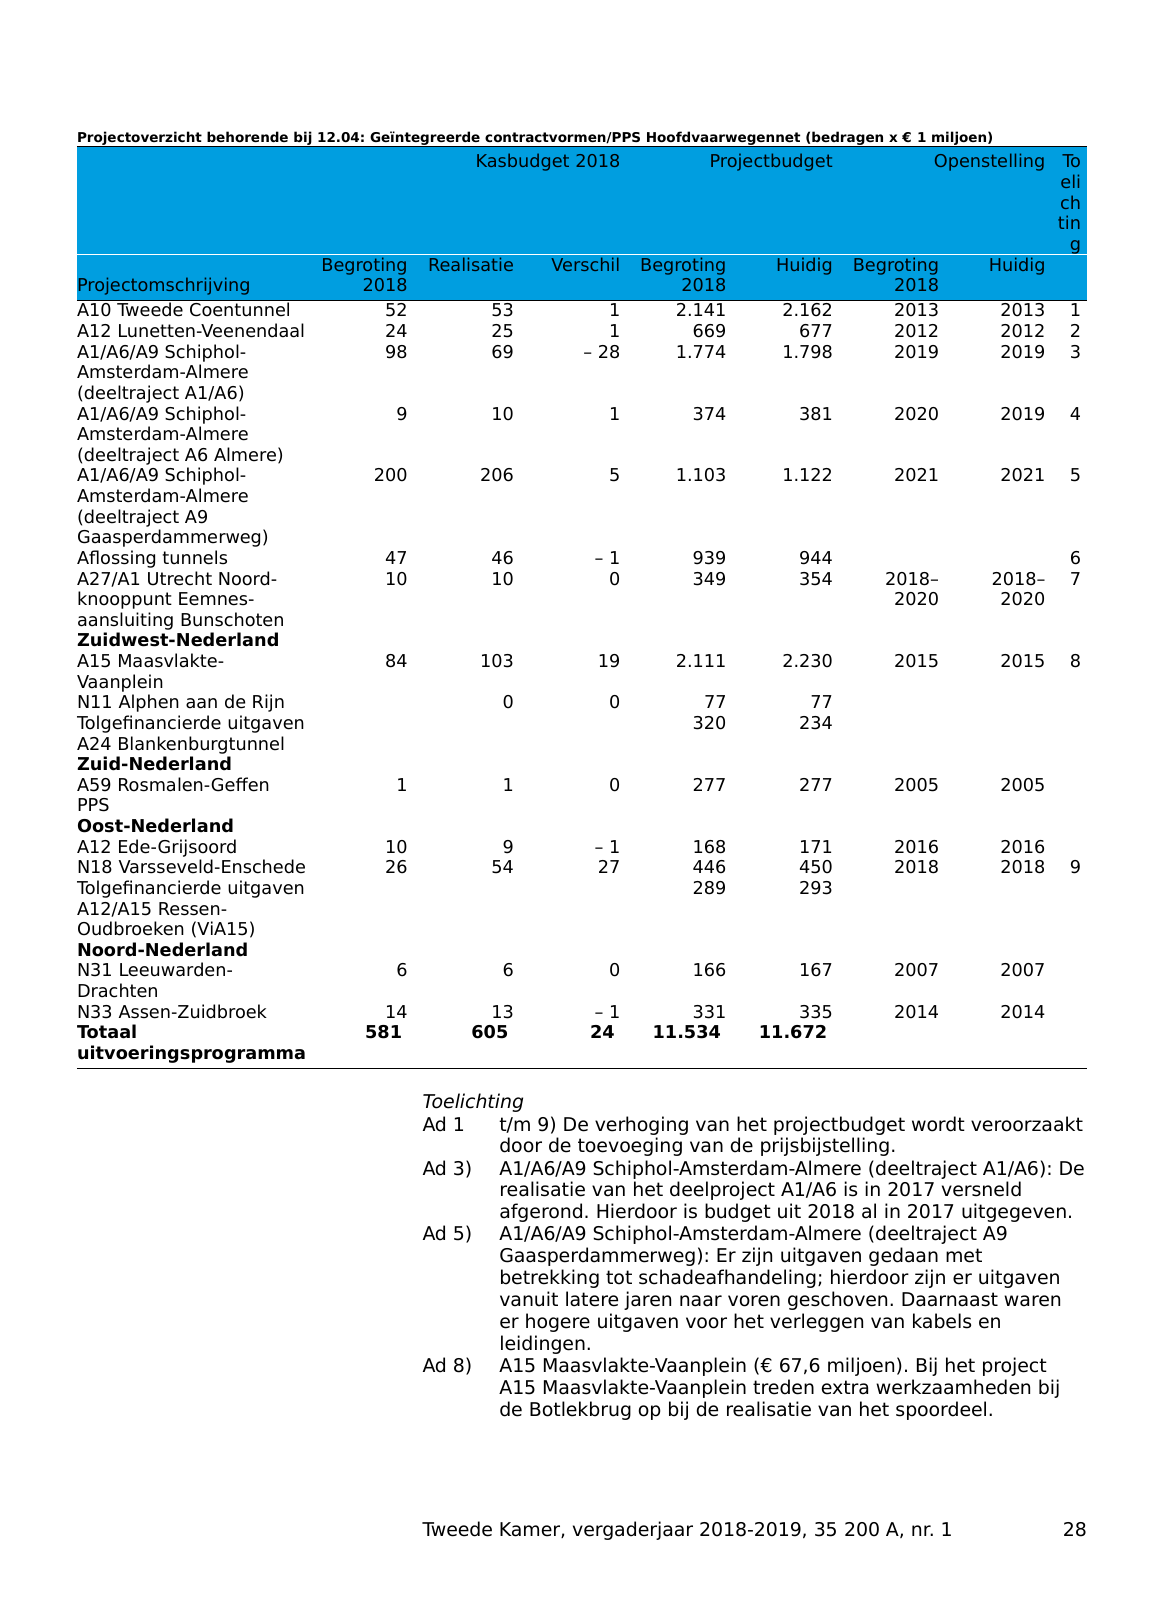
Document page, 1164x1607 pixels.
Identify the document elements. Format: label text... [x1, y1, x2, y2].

table_cell [839, 1022, 945, 1068]
subtitle Toelichting [422, 1091, 1087, 1113]
table_cell N33 Assen-Zuidbroek [77, 1002, 307, 1022]
table_cell Zuid-Nederland [77, 754, 307, 775]
table_cell 6 [307, 960, 413, 1002]
table_cell Realisatie [413, 255, 519, 275]
table_cell 2005 [945, 775, 1051, 816]
table_cell 374 [626, 404, 732, 465]
table_cell [307, 816, 413, 837]
table_cell [1051, 1022, 1087, 1068]
table_cell 320 [626, 713, 732, 754]
table_cell 24 [307, 321, 413, 342]
table_cell [945, 940, 1051, 960]
table_cell [732, 754, 838, 775]
table_cell A1/A6/A9 Schiphol-Amsterdam-Almere (deeltraject A1/A6) [77, 342, 307, 403]
table_cell 8 [1051, 651, 1087, 692]
table_cell Projectbudget [626, 147, 838, 254]
table_cell Oost-Nederland [77, 816, 307, 837]
table_cell 19 [520, 651, 626, 692]
table_cell [1051, 713, 1087, 754]
table_cell [1051, 1002, 1087, 1022]
table_cell Projectomschrijving [77, 275, 307, 300]
table_cell [307, 692, 413, 713]
table_cell 53 [413, 301, 519, 321]
table_cell [1051, 878, 1087, 940]
table_cell [307, 940, 413, 960]
table_cell [839, 630, 945, 651]
table_cell A27/A1 Utrecht Noord-knooppunt Eemnes-aansluiting Bunschoten [77, 569, 307, 630]
table_cell Toelichting [1051, 147, 1087, 254]
table_cell [77, 147, 307, 254]
table_cell 0 [520, 692, 626, 713]
table_cell Begroting [839, 255, 945, 275]
table_cell 2018–2020 [945, 569, 1051, 630]
table_cell 2012 [839, 321, 945, 342]
table_cell 2.141 [626, 301, 732, 321]
table_cell 3 [1051, 342, 1087, 403]
table_cell 47 [307, 548, 413, 568]
table_cell 2015 [839, 651, 945, 692]
table_cell [413, 816, 519, 837]
table_cell [945, 630, 1051, 651]
table_cell 1.774 [626, 342, 732, 403]
table_cell Zuidwest-Nederland [77, 630, 307, 651]
table_cell [520, 816, 626, 837]
table_cell 77 [732, 692, 838, 713]
table_cell 2018 [945, 857, 1051, 878]
table_cell [307, 878, 413, 940]
table_cell [1051, 692, 1087, 713]
table_cell Begroting [626, 255, 732, 275]
table_cell 11.672 [732, 1022, 838, 1068]
table_cell 1 [520, 404, 626, 465]
table_cell 2007 [839, 960, 945, 1002]
table_cell 24 [520, 1022, 626, 1068]
table_cell 0 [520, 569, 626, 630]
table_cell [413, 630, 519, 651]
table_cell [413, 940, 519, 960]
table_cell A15 Maasvlakte-Vaanplein [77, 651, 307, 692]
table_cell Totaal uitvoeringsprogramma [77, 1022, 307, 1068]
table_cell 2018 [626, 275, 732, 300]
table_cell 171 [732, 837, 838, 857]
table_cell [839, 754, 945, 775]
table_cell [1051, 630, 1087, 651]
table_cell 2018 [307, 275, 413, 300]
table_cell 2016 [945, 837, 1051, 857]
table_cell 2015 [945, 651, 1051, 692]
table_cell Aflossing tunnels [77, 548, 307, 568]
table_cell [1051, 275, 1087, 300]
table_cell 2.230 [732, 651, 838, 692]
table_cell 25 [413, 321, 519, 342]
table_cell 1 [413, 775, 519, 816]
table_cell Tolgefinancierde uitgaven A24 Blankenburgtunnel [77, 713, 307, 754]
table_cell [307, 630, 413, 651]
table_cell Huidig [732, 255, 838, 275]
table_cell 944 [732, 548, 838, 568]
table_cell 277 [626, 775, 732, 816]
table_cell [626, 630, 732, 651]
table_cell 2.111 [626, 651, 732, 692]
table_cell 168 [626, 837, 732, 857]
table_cell 354 [732, 569, 838, 630]
table_cell 2019 [945, 404, 1051, 465]
table_cell [307, 713, 413, 754]
table_cell Huidig [945, 255, 1051, 275]
table_cell [520, 878, 626, 940]
table_cell 84 [307, 651, 413, 692]
text Ad 5) A1/A6/A9 Schiphol-Amsterdam-Almere (deeltraject A9 Gaasperdammerweg): Er zijn uitgaven gedaan met betrekking tot schadeafhandeling; hierdoor zijn er uitgaven vanuit latere jaren naar voren geschoven. Daarnaast waren er hogere uitgaven voor het verleggen van kabels en leidingen. [422, 1223, 1087, 1355]
table_cell Verschil [520, 255, 626, 275]
table_cell N11 Alphen aan de Rijn [77, 692, 307, 713]
table_cell 200 [307, 465, 413, 548]
table_cell 277 [732, 775, 838, 816]
table_cell [1051, 960, 1087, 1002]
table_cell [626, 754, 732, 775]
table_cell [945, 275, 1051, 300]
table_cell 4 [1051, 404, 1087, 465]
table_cell [520, 754, 626, 775]
table_cell [520, 275, 626, 300]
table_cell Kasbudget 2018 [307, 147, 626, 254]
table_cell 605 [413, 1022, 519, 1068]
table_cell [413, 754, 519, 775]
table_cell 2020 [839, 404, 945, 465]
table_cell [839, 816, 945, 837]
table_cell 5 [520, 465, 626, 548]
table_cell A1/A6/A9 Schiphol-Amsterdam-Almere (deeltraject A6 Almere) [77, 404, 307, 465]
table_cell 0 [520, 960, 626, 1002]
table_cell – 1 [520, 837, 626, 857]
table_cell [732, 816, 838, 837]
table_cell 293 [732, 878, 838, 940]
table_cell [520, 630, 626, 651]
table_cell 335 [732, 1002, 838, 1022]
table_cell [1051, 837, 1087, 857]
table_cell – 1 [520, 548, 626, 568]
table_cell 10 [413, 569, 519, 630]
table_cell [307, 754, 413, 775]
table_cell 52 [307, 301, 413, 321]
table_cell [945, 878, 1051, 940]
table_cell 2 [1051, 321, 1087, 342]
table_cell 349 [626, 569, 732, 630]
table_cell [945, 713, 1051, 754]
table_cell 2018 [839, 275, 945, 300]
table_cell 446 [626, 857, 732, 878]
table_cell 26 [307, 857, 413, 878]
table_cell [520, 940, 626, 960]
table_cell [520, 713, 626, 754]
text Ad 1 t/m 9) De verhoging van het projectbudget wordt veroorzaakt door de toevoeging van de prijsbijstelling. [422, 1113, 1087, 1157]
table_cell [626, 816, 732, 837]
table_cell 54 [413, 857, 519, 878]
table_cell 14 [307, 1002, 413, 1022]
text Ad 3) A1/A6/A9 Schiphol-Amsterdam-Almere (deeltraject A1/A6): De realisatie van het deelproject A1/A6 is in 2017 versneld afgerond. Hierdoor is budget uit 2018 al in 2017 uitgegeven. [422, 1157, 1087, 1223]
table_cell 381 [732, 404, 838, 465]
table_cell [945, 548, 1051, 568]
table_cell [945, 692, 1051, 713]
table_cell 234 [732, 713, 838, 754]
table_cell 69 [413, 342, 519, 403]
table_cell 2019 [839, 342, 945, 403]
table_cell 166 [626, 960, 732, 1002]
table_cell 1 [520, 301, 626, 321]
table_cell [945, 1022, 1051, 1068]
table_cell [1051, 940, 1087, 960]
table_cell Noord-Nederland [77, 940, 307, 960]
table_cell 1.122 [732, 465, 838, 548]
table_cell 103 [413, 651, 519, 692]
table_cell 10 [307, 837, 413, 857]
table_cell 9 [413, 837, 519, 857]
table_cell 2013 [945, 301, 1051, 321]
table_cell 11.534 [626, 1022, 732, 1068]
table_cell Begroting [307, 255, 413, 275]
table_cell 289 [626, 878, 732, 940]
table_cell 1 [1051, 301, 1087, 321]
table_cell [413, 878, 519, 940]
table_cell 2021 [839, 465, 945, 548]
table_cell 0 [520, 775, 626, 816]
table_cell 2016 [839, 837, 945, 857]
table_cell 581 [307, 1022, 413, 1068]
table_cell 450 [732, 857, 838, 878]
table_cell [732, 630, 838, 651]
table_cell [839, 940, 945, 960]
table_header Projectoverzicht behorende bij 12.04: Geïntegreerde contractvormen/PPS Hoofdvaarwegennet (bedragen x € 1 miljoen) [77, 130, 1087, 146]
table_cell 5 [1051, 465, 1087, 548]
table_cell 77 [626, 692, 732, 713]
table_cell 0 [413, 692, 519, 713]
table_cell 331 [626, 1002, 732, 1022]
table_cell [839, 692, 945, 713]
table_cell A12 Ede-Grijsoord [77, 837, 307, 857]
table_cell 27 [520, 857, 626, 878]
table_cell – 1 [520, 1002, 626, 1022]
table_cell [945, 754, 1051, 775]
table_cell [1051, 754, 1087, 775]
table_cell 6 [413, 960, 519, 1002]
table_cell – 28 [520, 342, 626, 403]
table_cell 9 [307, 404, 413, 465]
table_cell A12 Lunetten-Veenendaal [77, 321, 307, 342]
table_cell 2014 [945, 1002, 1051, 1022]
table_cell 6 [1051, 548, 1087, 568]
table_cell 2018 [839, 857, 945, 878]
table_cell 98 [307, 342, 413, 403]
table_cell 1.103 [626, 465, 732, 548]
table_cell [839, 713, 945, 754]
table_cell 13 [413, 1002, 519, 1022]
table_cell [77, 255, 307, 275]
text Ad 8) A15 Maasvlakte-Vaanplein (€ 67,6 miljoen). Bij het project A15 Maasvlakte-Vaanplein treden extra werkzaamheden bij de Botlekbrug op bij de realisatie van het spoordeel. [422, 1355, 1087, 1421]
table_cell 10 [307, 569, 413, 630]
table_cell 677 [732, 321, 838, 342]
table_cell [413, 275, 519, 300]
table_cell N18 Varsseveld-Enschede [77, 857, 307, 878]
table_cell [839, 548, 945, 568]
table_cell Openstelling [839, 147, 1051, 254]
table_cell 7 [1051, 569, 1087, 630]
table_cell [732, 940, 838, 960]
table_cell 1 [307, 775, 413, 816]
table_cell 206 [413, 465, 519, 548]
table_cell 2018–2020 [839, 569, 945, 630]
table_cell 9 [1051, 857, 1087, 878]
table_cell 2012 [945, 321, 1051, 342]
table_cell 2013 [839, 301, 945, 321]
table_cell [839, 878, 945, 940]
table_cell [732, 275, 838, 300]
table_cell 939 [626, 548, 732, 568]
table_cell 1.798 [732, 342, 838, 403]
table_cell [1051, 775, 1087, 816]
table_cell [1051, 255, 1087, 275]
table_cell 2019 [945, 342, 1051, 403]
table_cell A59 Rosmalen-Geffen PPS [77, 775, 307, 816]
table_cell [626, 940, 732, 960]
table_cell 2014 [839, 1002, 945, 1022]
table_cell 2.162 [732, 301, 838, 321]
table_cell N31 Leeuwarden-Drachten [77, 960, 307, 1002]
table_cell 46 [413, 548, 519, 568]
table_cell [413, 713, 519, 754]
table_cell A10 Tweede Coentunnel [77, 301, 307, 321]
table_cell 10 [413, 404, 519, 465]
table_cell 2007 [945, 960, 1051, 1002]
table_cell 167 [732, 960, 838, 1002]
table_cell Tolgefinancierde uitgaven A12/A15 Ressen-Oudbroeken (ViA15) [77, 878, 307, 940]
table_cell [1051, 816, 1087, 837]
table_cell 2021 [945, 465, 1051, 548]
table_cell A1/A6/A9 Schiphol-Amsterdam-Almere (deeltraject A9 Gaasperdammerweg) [77, 465, 307, 548]
table_cell 1 [520, 321, 626, 342]
table_cell 2005 [839, 775, 945, 816]
table_cell [945, 816, 1051, 837]
table_cell 669 [626, 321, 732, 342]
